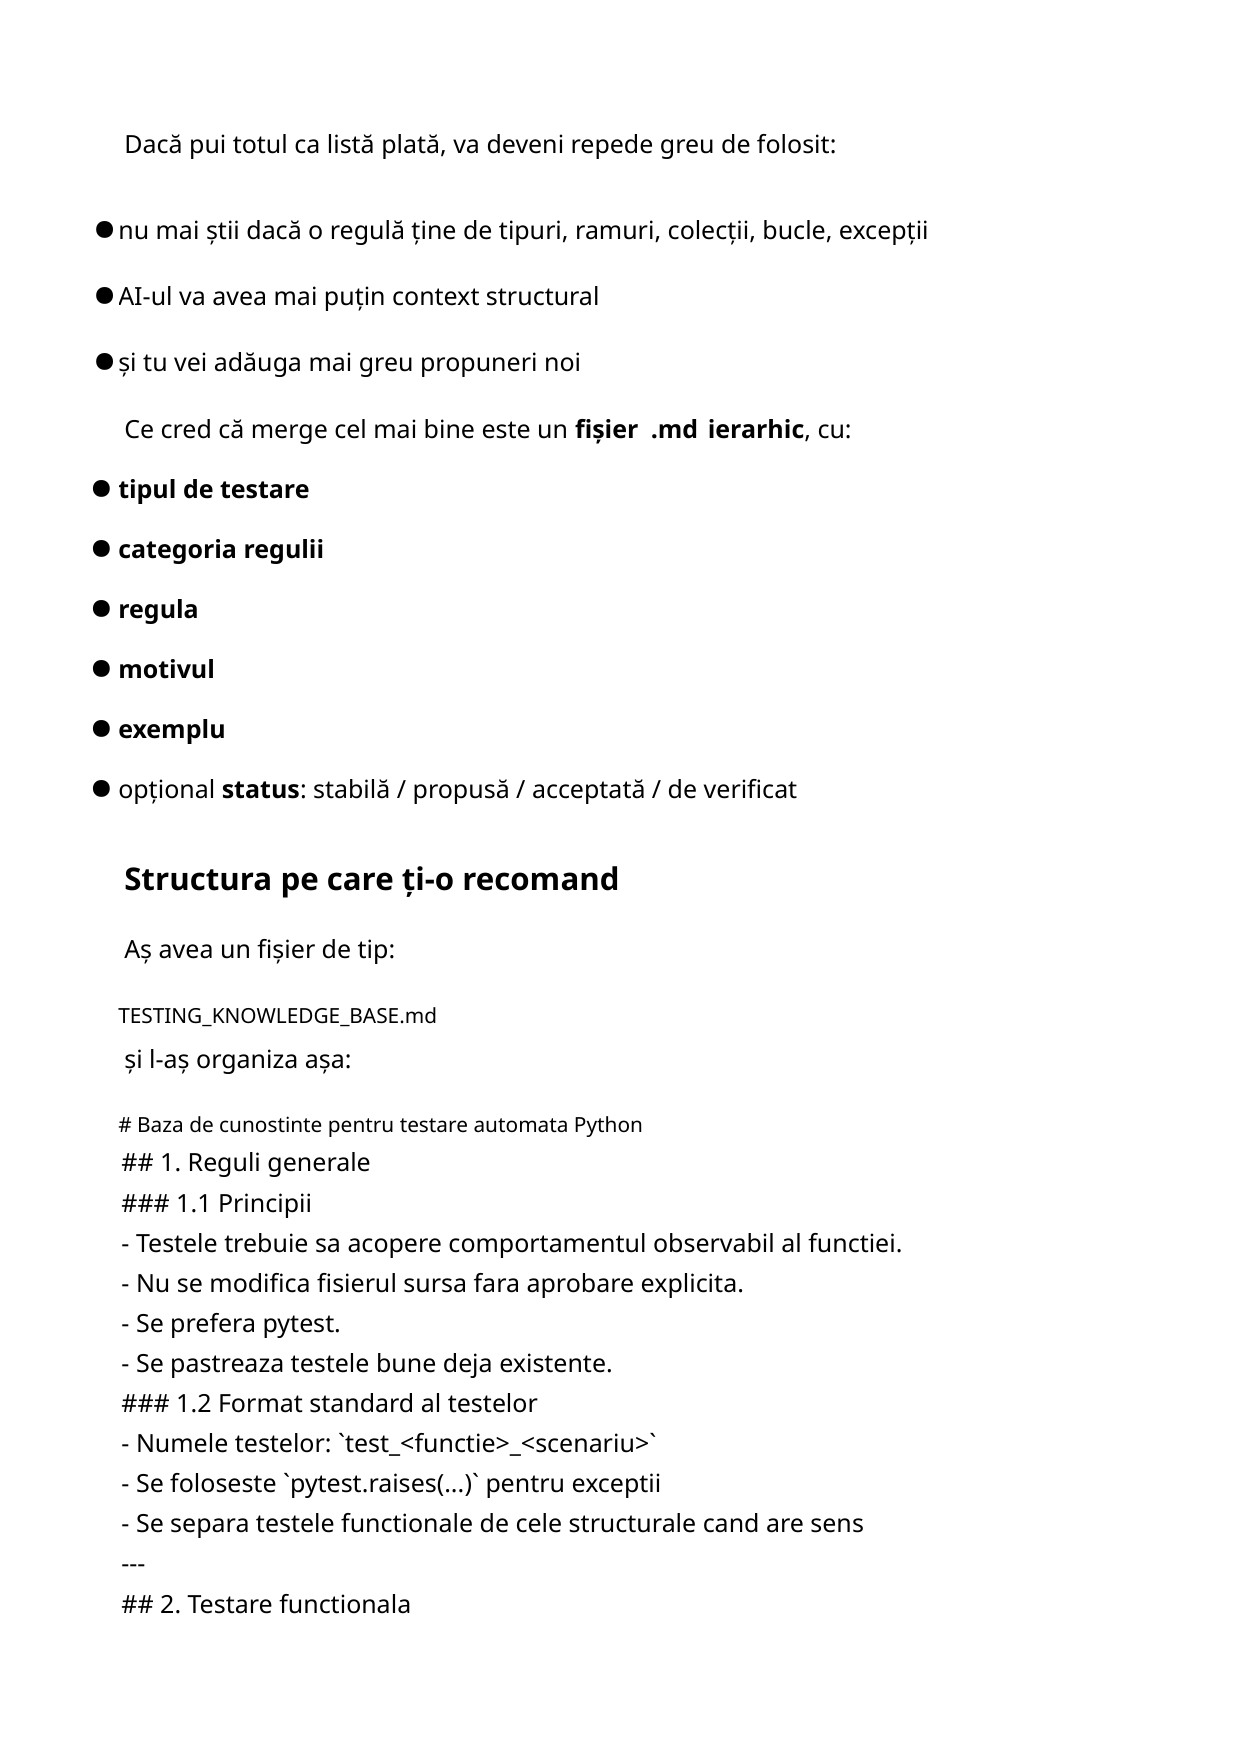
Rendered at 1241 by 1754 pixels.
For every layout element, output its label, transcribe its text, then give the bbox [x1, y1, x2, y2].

text [316, 1182, 1122, 1222]
text [647, 1108, 1122, 1142]
text Aș avea un fișier de tip: [119, 925, 1122, 971]
text [665, 1463, 1122, 1503]
text ### 1.2 Format standard al testelor [119, 1384, 541, 1423]
text [542, 1383, 1122, 1423]
text [441, 998, 1122, 1032]
text [345, 1302, 1122, 1343]
text - Nu se modifica fisierul sursa fara aprobare explicita. [119, 1264, 747, 1302]
list categoria regulii [119, 526, 1122, 569]
text - Se prefera pytest. [119, 1304, 344, 1343]
text [375, 1142, 1122, 1182]
text - Testele trebuie sa acopere comportamentul observabil al functiei. [119, 1223, 906, 1262]
text - Se pastreaza testele bune deja existente. [119, 1344, 616, 1383]
text - Se separa testele functionale de cele structurale cand are sens [119, 1504, 867, 1543]
text ### 1.1 Principii [119, 1183, 315, 1222]
text ## 2. Testare functionala [119, 1584, 414, 1623]
text Dacă pui totul ca listă plată, va deveni repede greu de folosit: [119, 122, 1122, 164]
list opțional status: stabilă / propusă / acceptată / de verificat [119, 766, 1122, 809]
list nu mai știi dacă o regulă ține de tipuri, ramuri, colecții, bucle, excepții [119, 206, 1122, 249]
text --- [149, 1543, 1122, 1583]
list motivul [119, 646, 1122, 689]
text [868, 1503, 1122, 1543]
text ## 1. Reguli generale [119, 1143, 374, 1182]
text [617, 1343, 1122, 1383]
text TESTING_KNOWLEDGE_BASE.md [118, 999, 440, 1032]
text --- [119, 1544, 148, 1583]
list tipul de testare [119, 465, 1122, 508]
list și tu vei adăuga mai greu propuneri noi [119, 339, 1122, 382]
text [748, 1262, 1122, 1302]
subtitle Structura pe care ți-o recomand [119, 851, 1122, 903]
text Ce cred că merge cel mai bine este un fișier .md ierarhic, cu: [119, 405, 1122, 448]
text - Numele testelor: `test_<functie>_<scenariu>` [119, 1424, 659, 1463]
text [415, 1583, 1122, 1623]
list AI-ul va avea mai puțin context structural [119, 273, 1122, 316]
text - Se foloseste `pytest.raises(...)` pentru exceptii [119, 1464, 664, 1503]
text și l-aș organiza așa: [119, 1036, 1122, 1081]
text [907, 1222, 1122, 1262]
text [660, 1423, 1122, 1463]
text # Baza de cunostinte pentru testare automata Python [118, 1109, 646, 1142]
list regula [119, 586, 1122, 629]
list exemplu [119, 706, 1122, 749]
